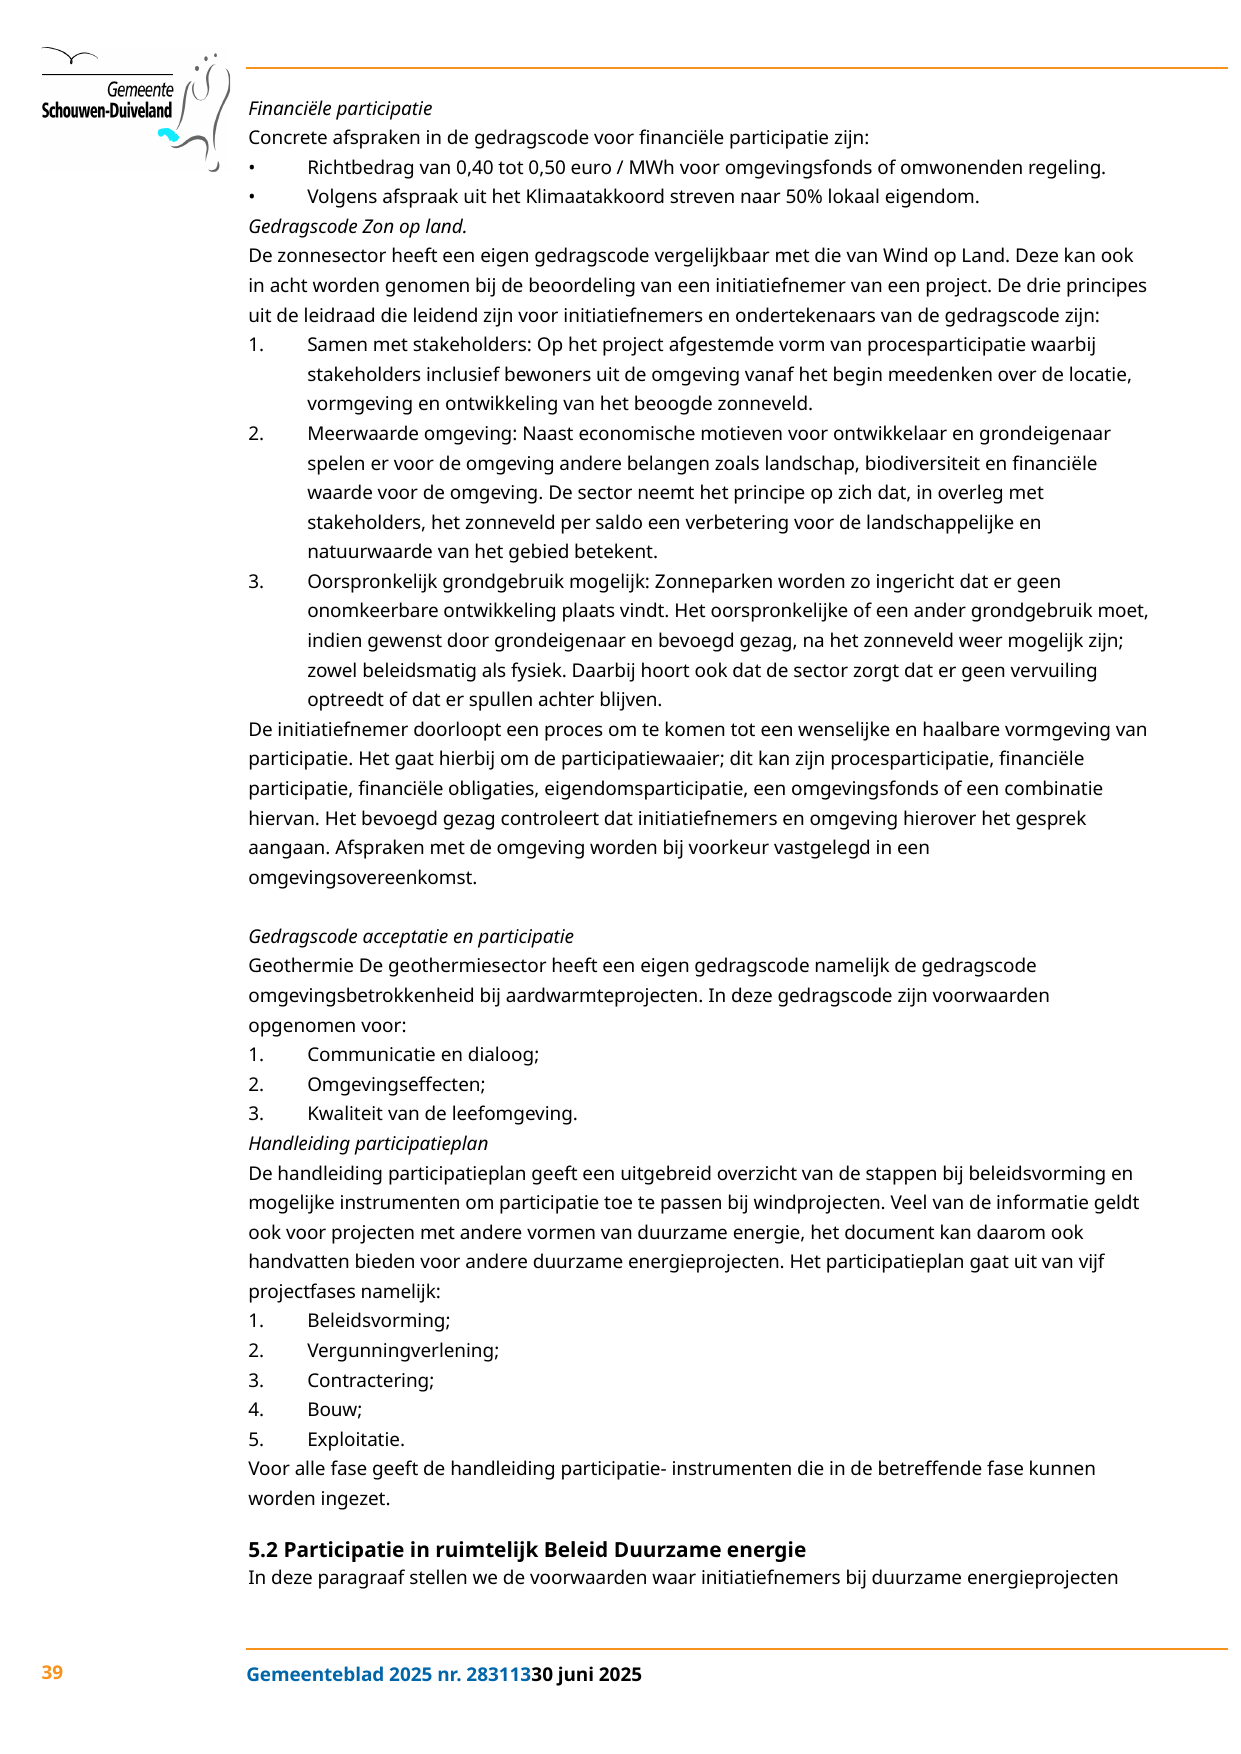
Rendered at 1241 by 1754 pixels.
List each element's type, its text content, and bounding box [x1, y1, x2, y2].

list Kwaliteit van de leefomgeving. [248, 1101, 1152, 1126]
list Vergunningverlening; [248, 1337, 1152, 1363]
text In deze paragraaf stellen we de voorwaarden waar initiatiefnemers bij duurzame energieprojecten [248, 1564, 1152, 1590]
text Voor alle fase geeft de handleiding participatie- instrumenten die in de betreffende fase kunnen worden ingezet. [248, 1456, 1152, 1511]
text Handleiding participatieplan [248, 1130, 1152, 1156]
list Richtbedrag van 0,40 tot 0,50 euro / MWh voor omgevingsfonds of omwonenden regeling. [248, 154, 1152, 180]
text Gedragscode Zon op land. [248, 213, 1152, 239]
text Concrete afspraken in de gedragscode voor financiële participatie zijn: [248, 124, 1152, 150]
list Volgens afspraak uit het Klimaatakkoord streven naar 50% lokaal eigendom. [248, 183, 1152, 209]
list Omgevingseffecten; [248, 1071, 1152, 1097]
text Gedragscode acceptatie en participatie [248, 923, 1152, 949]
list Oorspronkelijk grondgebruik mogelijk: Zonneparken worden zo ingericht dat er geen onomkeerbare ontwikkeling plaats vindt. Het oorspronkelijke of een ander grondgebruik moet, indien gewenst door grondeigenaar en bevoegd gezag, na het zonneveld weer mogelijk zijn; zowel beleidsmatig als fysiek. Daarbij hoort ook dat de sector zorgt dat er geen vervuiling optreedt of dat er spullen achter blijven. [248, 568, 1152, 712]
text Geothermie De geothermiesector heeft een eigen gedragscode namelijk de gedragscode omgevingsbetrokkenheid bij aardwarmteprojecten. In deze gedragscode zijn voorwaarden opgenomen voor: [248, 953, 1152, 1038]
picture [41, 47, 231, 172]
text De zonnesector heeft een eigen gedragscode vergelijkbaar met die van Wind op Land. Deze kan ook in acht worden genomen bij de beoordeling van een initiatiefnemer van een project. De drie principes uit de leidraad die leidend zijn voor initiatiefnemers en ondertekenaars van de gedragscode zijn: [248, 243, 1152, 328]
list Meerwaarde omgeving: Naast economische motieven voor ontwikkelaar en grondeigenaar spelen er voor de omgeving andere belangen zoals landschap, biodiversiteit en financiële waarde voor de omgeving. De sector neemt het principe op zich dat, in overleg met stakeholders, het zonneveld per saldo een verbetering voor de landschappelijke en natuurwaarde van het gebied betekent. [248, 420, 1152, 564]
list Contractering; [248, 1367, 1152, 1393]
list Communicatie en dialoog; [248, 1041, 1152, 1067]
list Exploitatie. [248, 1426, 1152, 1452]
text Financiële participatie [248, 95, 1152, 121]
text 5.2 Participatie in ruimtelijk Beleid Duurzame energie [248, 1536, 1152, 1564]
list Samen met stakeholders: Op het project afgestemde vorm van procesparticipatie waarbij stakeholders inclusief bewoners uit de omgeving vanaf het begin meedenken over de locatie, vormgeving en ontwikkeling van het beoogde zonneveld. [248, 331, 1152, 416]
text De initiatiefnemer doorloopt een proces om te komen tot een wenselijke en haalbare vormgeving van participatie. Het gaat hierbij om de participatiewaaier; dit kan zijn procesparticipatie, financiële participatie, financiële obligaties, eigendomsparticipatie, een omgevingsfonds of een combinatie hiervan. Het bevoegd gezag controleert dat initiatiefnemers en omgeving hierover het gesprek aangaan. Afspraken met de omgeving worden bij voorkeur vastgelegd in een omgevingsovereenkomst. [248, 716, 1152, 890]
list Beleidsvorming; [248, 1308, 1152, 1333]
list Bouw; [248, 1396, 1152, 1422]
text De handleiding participatieplan geeft een uitgebreid overzicht van de stappen bij beleidsvorming en mogelijke instrumenten om participatie toe te passen bij windprojecten. Veel van de informatie geldt ook voor projecten met andere vormen van duurzame energie, het document kan daarom ook handvatten bieden voor andere duurzame energieprojecten. Het participatieplan gaat uit van vijf projectfases namelijk: [248, 1160, 1152, 1304]
